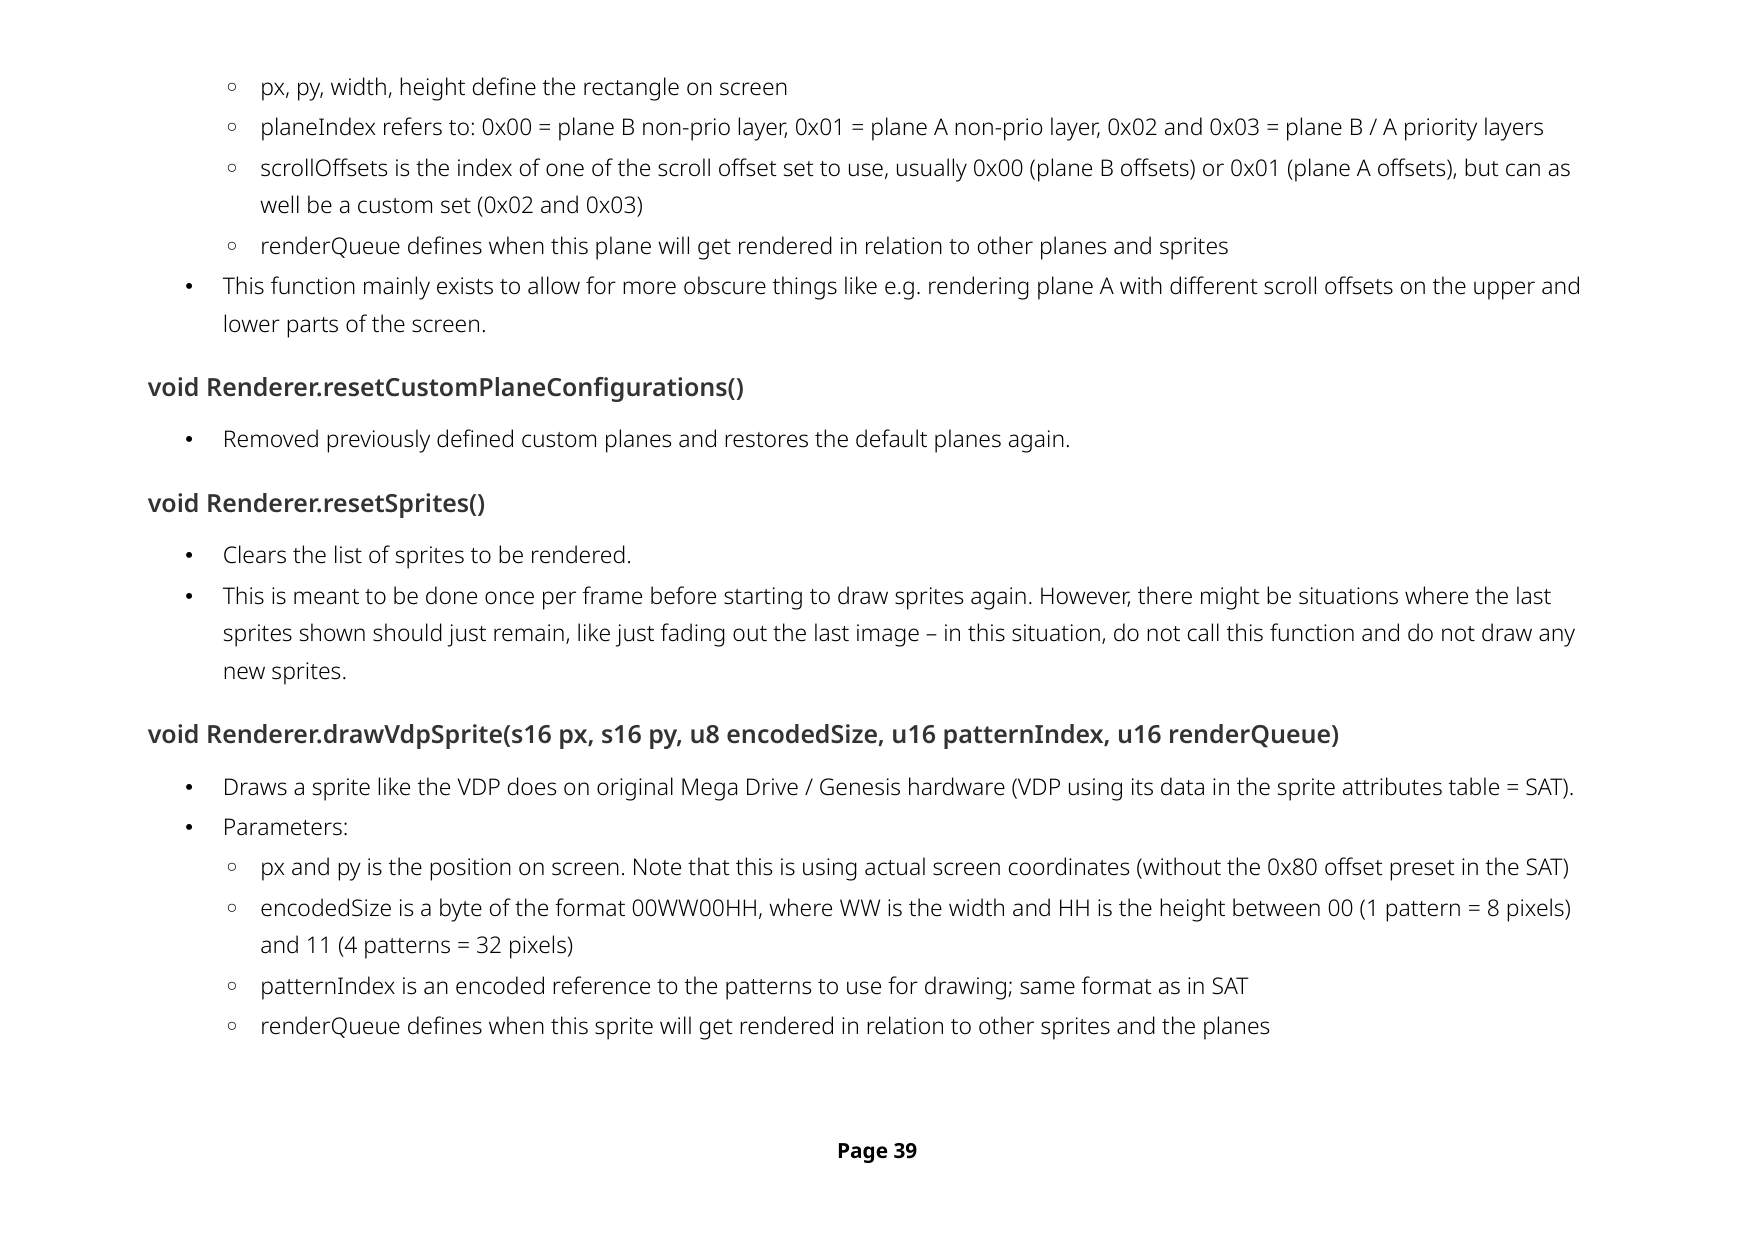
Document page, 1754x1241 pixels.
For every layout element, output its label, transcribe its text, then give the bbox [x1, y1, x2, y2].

list This is meant to be done once per frame before starting to draw sprites again. However, there might be situations where the last sprites shown should just remain, like just fading out the last image – in this situation, do not call this function and do not draw any new sprites. [185, 579, 1606, 686]
subtitle void Renderer.resetSprites() [148, 486, 1606, 520]
list renderQueue defines when this sprite will get rendered in relation to other sprites and the planes [223, 1010, 1606, 1041]
list Removed previously defined custom planes and restores the default planes again. [185, 423, 1606, 454]
list px and py is the position on screen. Note that this is using actual screen coordinates (without the 0x80 offset preset in the SAT) [223, 851, 1606, 882]
list planeIndex refers to: 0x00 = plane B non-prio layer, 0x01 = plane A non-prio layer, 0x02 and 0x03 = plane B / A priority layers [223, 111, 1606, 142]
subtitle void Renderer.resetCustomPlaneConfigurations() [148, 370, 1606, 404]
list patternIndex is an encoded reference to the patterns to use for drawing; same format as in SAT [223, 969, 1606, 1001]
list Parameters: [185, 811, 1606, 842]
list encodedSize is a byte of the format 00WW00HH, where WW is the width and HH is the height between 00 (1 pattern = 8 pixels) and 11 (4 patterns = 32 pixels) [223, 892, 1606, 960]
list Draws a sprite like the VDP does on original Mega Drive / Genesis hardware (VDP using its data in the sprite attributes table = SAT). [185, 770, 1606, 802]
list Clears the list of sprites to be rendered. [185, 539, 1606, 570]
list This function mainly exists to allow for more obscure things like e.g. rendering plane A with different scroll offsets on the upper and lower parts of the screen. [185, 270, 1606, 339]
list px, py, width, height define the rectangle on screen [223, 71, 1606, 102]
list renderQueue defines when this plane will get rendered in relation to other planes and sprites [223, 229, 1606, 261]
list scrollOffsets is the index of one of the scroll offset set to use, usually 0x00 (plane B offsets) or 0x01 (plane A offsets), but can as well be a custom set (0x02 and 0x03) [223, 152, 1606, 220]
subtitle void Renderer.drawVdpSprite(s16 px, s16 py, u8 encodedSize, u16 patternIndex, u16 renderQueue) [148, 717, 1606, 751]
